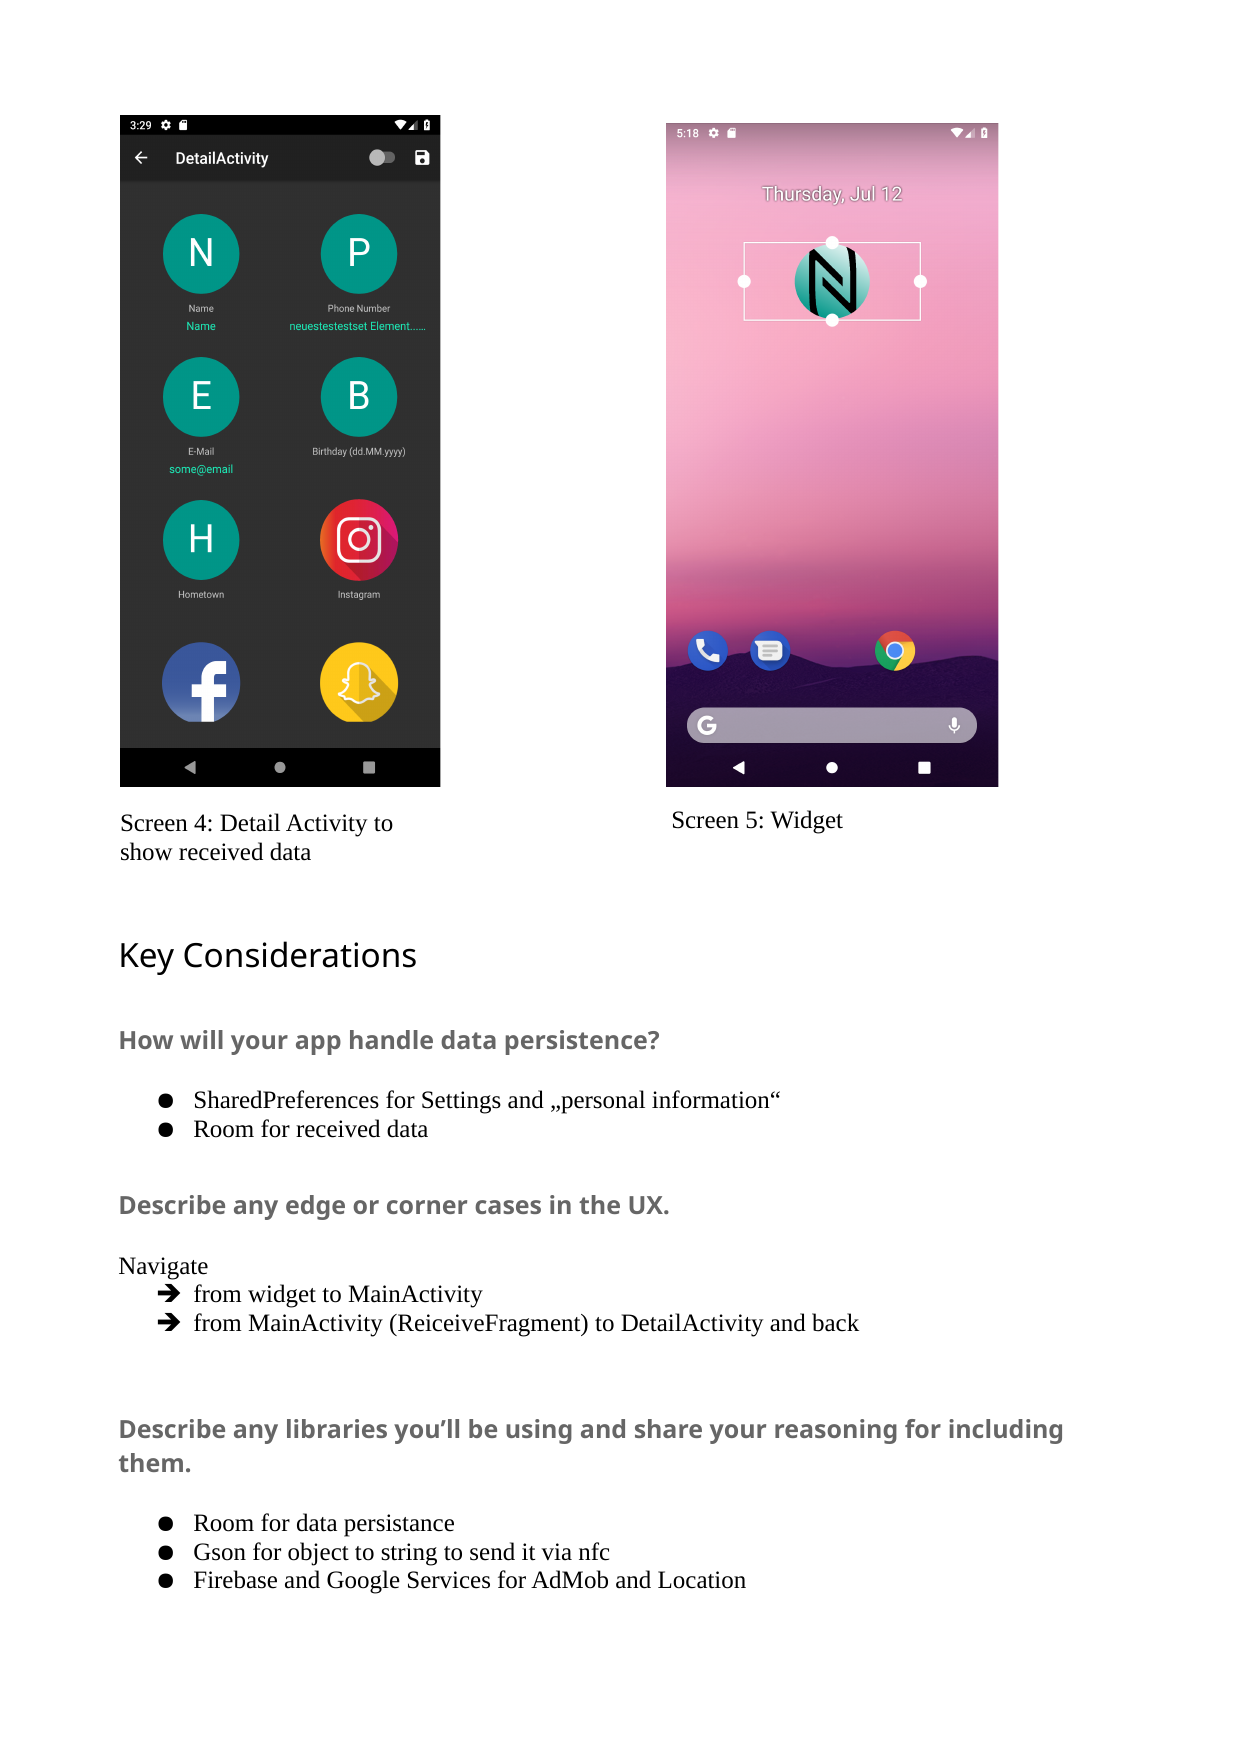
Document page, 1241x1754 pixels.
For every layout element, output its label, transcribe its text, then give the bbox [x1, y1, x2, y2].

subtitle Describe any edge or corner cases in the UX. [118, 1188, 1122, 1222]
list from MainActivity (ReiceiveFragment) to DetailActivity and back [156, 1308, 1122, 1337]
list Firebase and Google Services for AdMob and Location [156, 1566, 1122, 1594]
list SharedPreferences for Settings and „personal information“ [156, 1085, 1122, 1114]
list Room for data persistance [156, 1508, 1122, 1537]
subtitle Key Considerations [118, 931, 1122, 977]
list Room for received data [156, 1114, 1122, 1143]
list from widget to MainActivity [156, 1279, 1122, 1308]
list Gson for object to string to send it via nfc [156, 1537, 1122, 1566]
subtitle How will your app handle data persistence? [118, 1022, 1122, 1056]
text Navigate [118, 1251, 1122, 1279]
subtitle Describe any libraries you’ll be using and share your reasoning for including them. [118, 1411, 1122, 1479]
